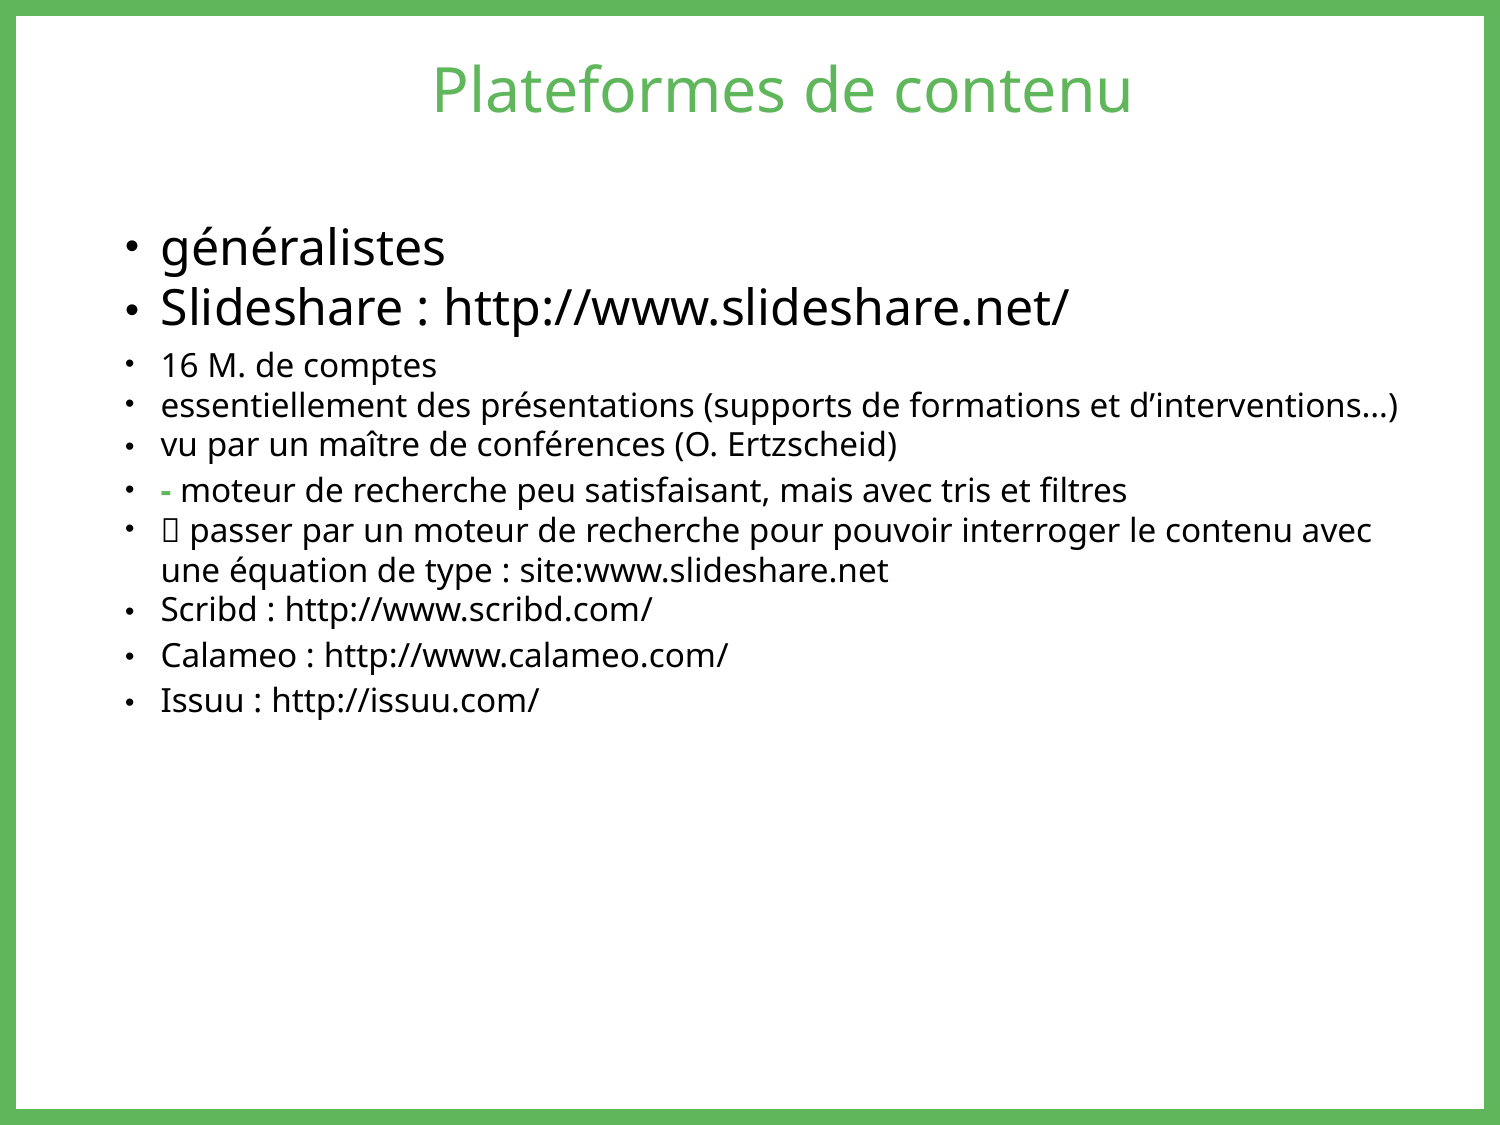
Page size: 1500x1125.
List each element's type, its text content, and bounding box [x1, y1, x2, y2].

text_box [0, 0, 1500, 1125]
text_box Plateformes de contenu [108, 42, 1459, 161]
text_box généralistes Slideshare : http://www.slideshare.net/ 16 M. de comptes essentiellement des présentations (supports de formations et d’interventions…) vu par un maître de conférences (O. Ertzscheid) - moteur de recherche peu satisfaisant, mais avec tris et filtres  passer par un moteur de recherche pour pouvoir interroger le contenu avec une équation de type : site:www.slideshare.net Scribd : http://www.scribd.com/ Calameo : http://www.calameo.com/ Issuu : http://issuu.com/ [75, 208, 1425, 1071]
